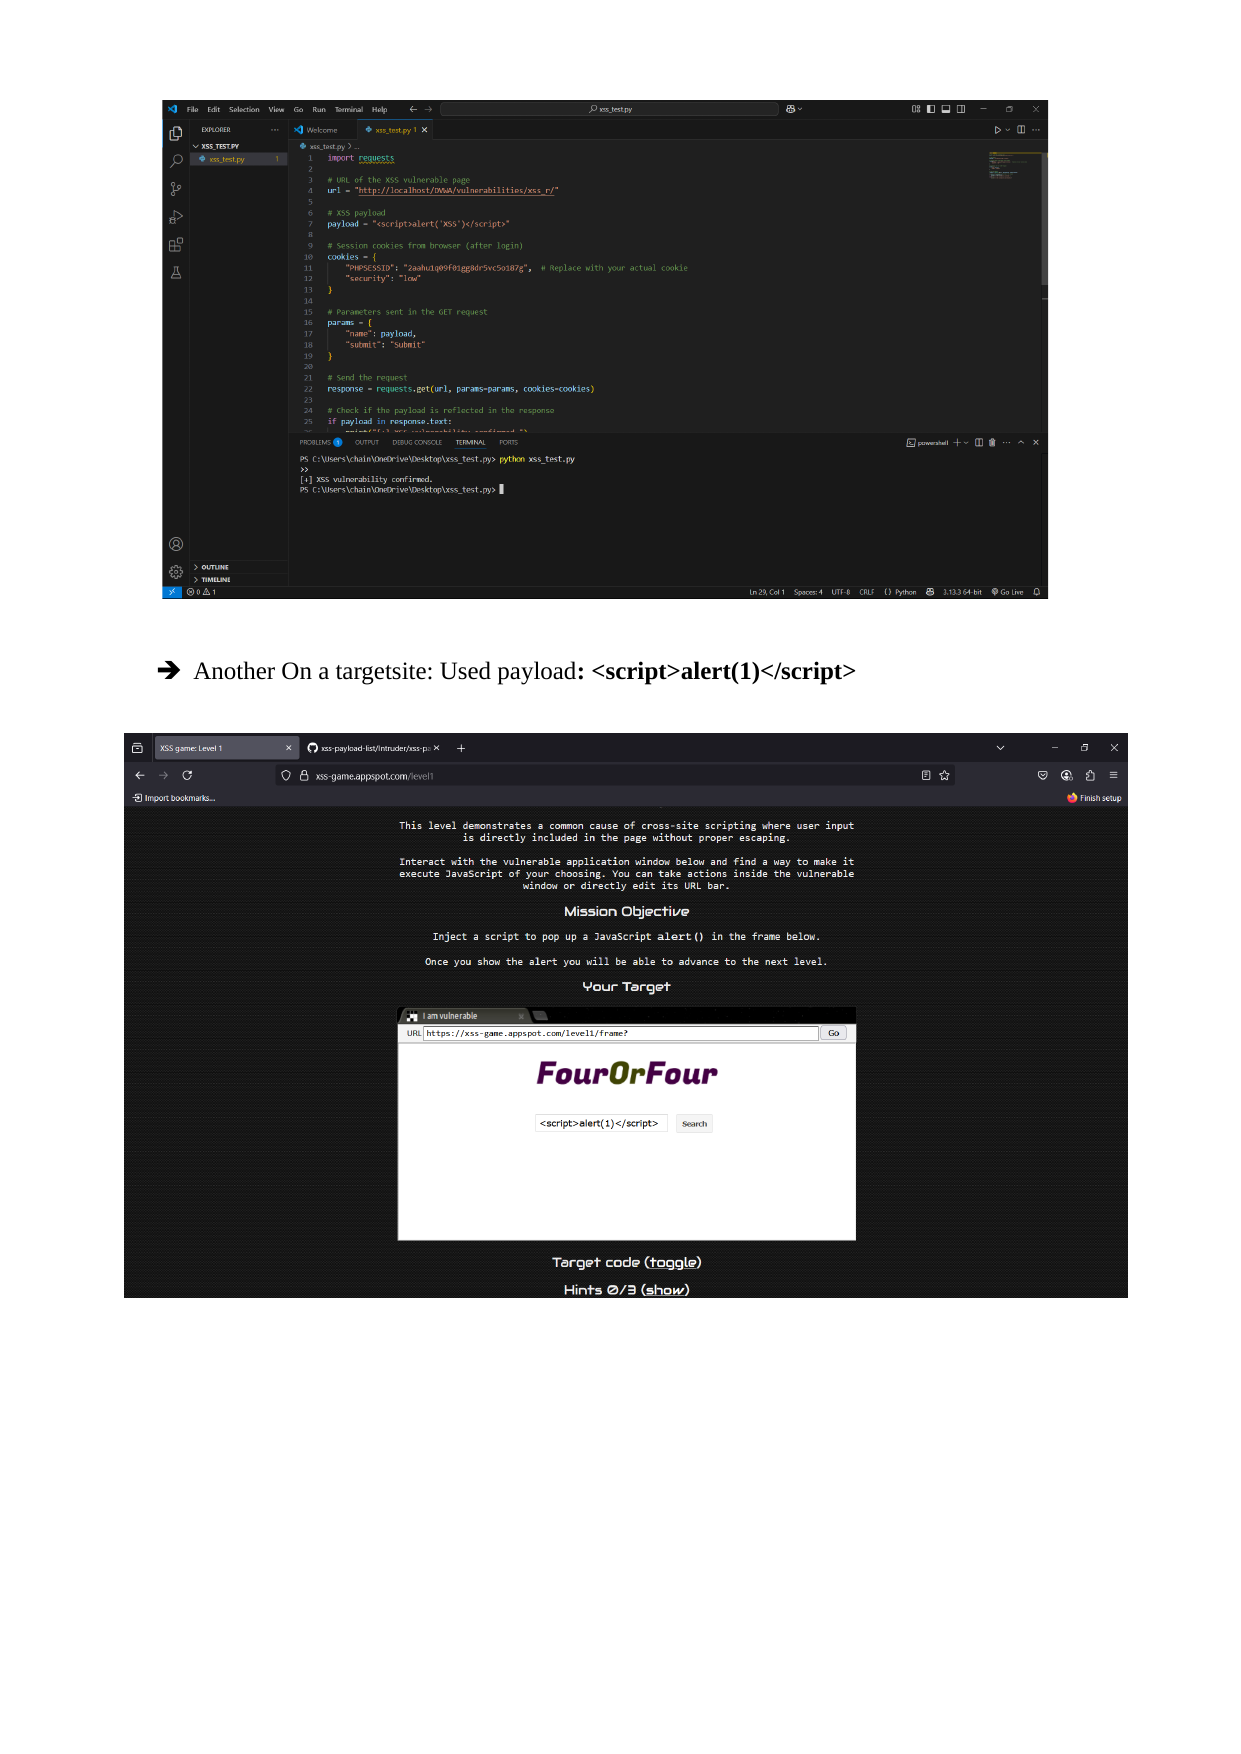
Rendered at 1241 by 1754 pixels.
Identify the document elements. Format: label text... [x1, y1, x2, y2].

list Another On a targetsite: Used payload: <script>alert(1)</script> [156, 656, 1122, 685]
picture [162, 100, 1049, 599]
picture [124, 733, 1128, 1298]
